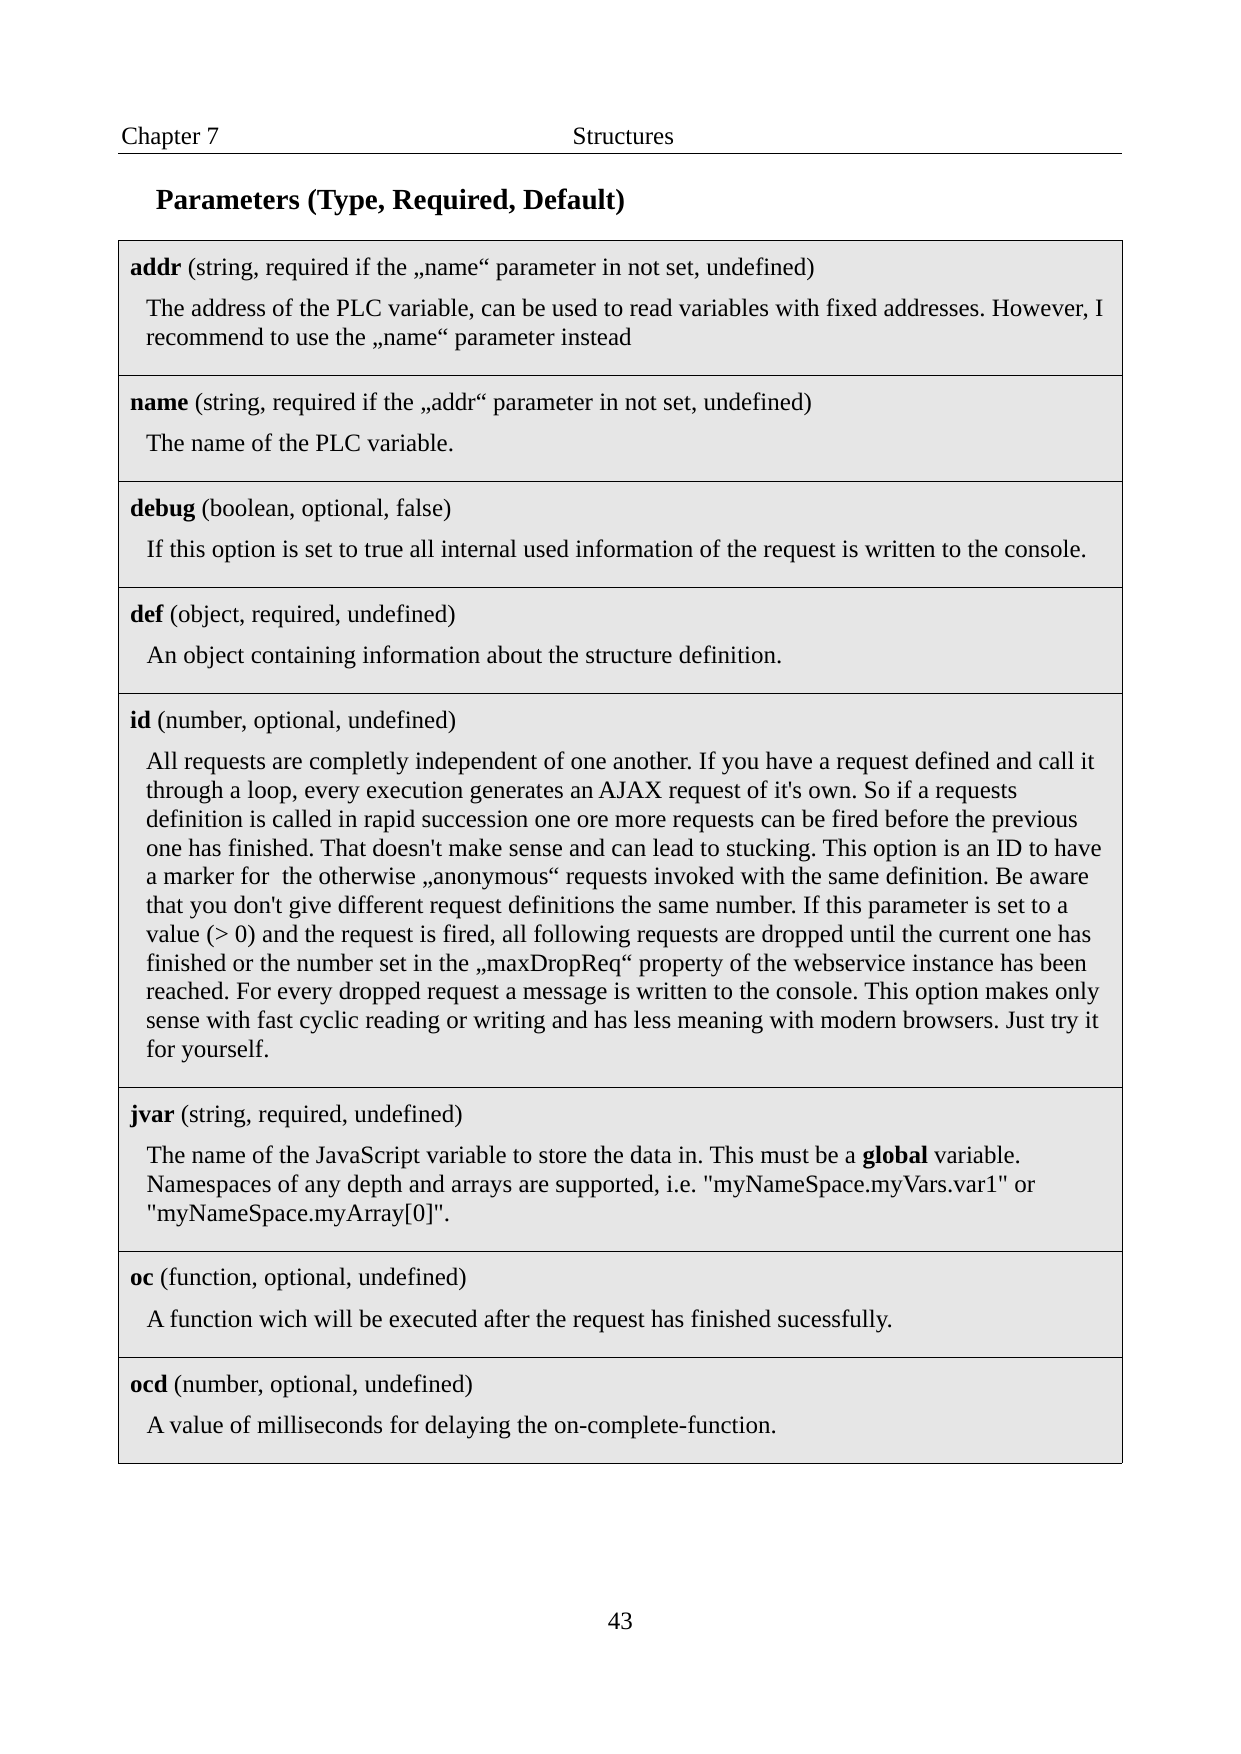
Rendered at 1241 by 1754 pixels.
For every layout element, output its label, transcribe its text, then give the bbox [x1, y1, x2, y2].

table_header addr (string, required if the „name“ parameter in not set, undefined) The address of the PLC variable, can be used to read variables with fixed addresses. However, I recommend to use the „name“ parameter instead [119, 241, 1122, 375]
table_cell id (number, optional, undefined) All requests are completly independent of one another. If you have a request defined and call it through a loop, every execution generates an AJAX request of it's own. So if a requests definition is called in rapid succession one ore more requests can be fired before the previous one has finished. That doesn't make sense and can lead to stucking. This option is an ID to have a marker for the otherwise „anonymous“ requests invoked with the same definition. Be aware that you don't give different request definitions the same number. If this parameter is set to a value (> 0) and the request is fired, all following requests are dropped until the current one has finished or the number set in the „maxDropReq“ property of the webservice instance has been reached. For every dropped request a message is written to the console. This option makes only sense with fast cyclic reading or writing and has less meaning with modern browsers. Just try it for yourself. [119, 694, 1122, 1087]
table_cell name (string, required if the „addr“ parameter in not set, undefined) The name of the PLC variable. [119, 376, 1122, 481]
table_cell jvar (string, required, undefined) The name of the JavaScript variable to store the data in. This must be a global variable. Namespaces of any depth and arrays are supported, i.e. "myNameSpace.myVars.var1" or "myNameSpace.myArray[0]". [119, 1088, 1122, 1251]
table_cell def (object, required, undefined) An object containing information about the structure definition. [119, 588, 1122, 693]
subtitle Parameters (Type, Required, Default) [156, 182, 1122, 216]
table_cell oc (function, optional, undefined) A function wich will be executed after the request has finished sucessfully. [119, 1252, 1122, 1357]
table_cell debug (boolean, optional, false) If this option is set to true all internal used information of the request is written to the console. [119, 482, 1122, 587]
table_cell ocd (number, optional, undefined) A value of milliseconds for delaying the on-complete-function. [119, 1358, 1122, 1463]
